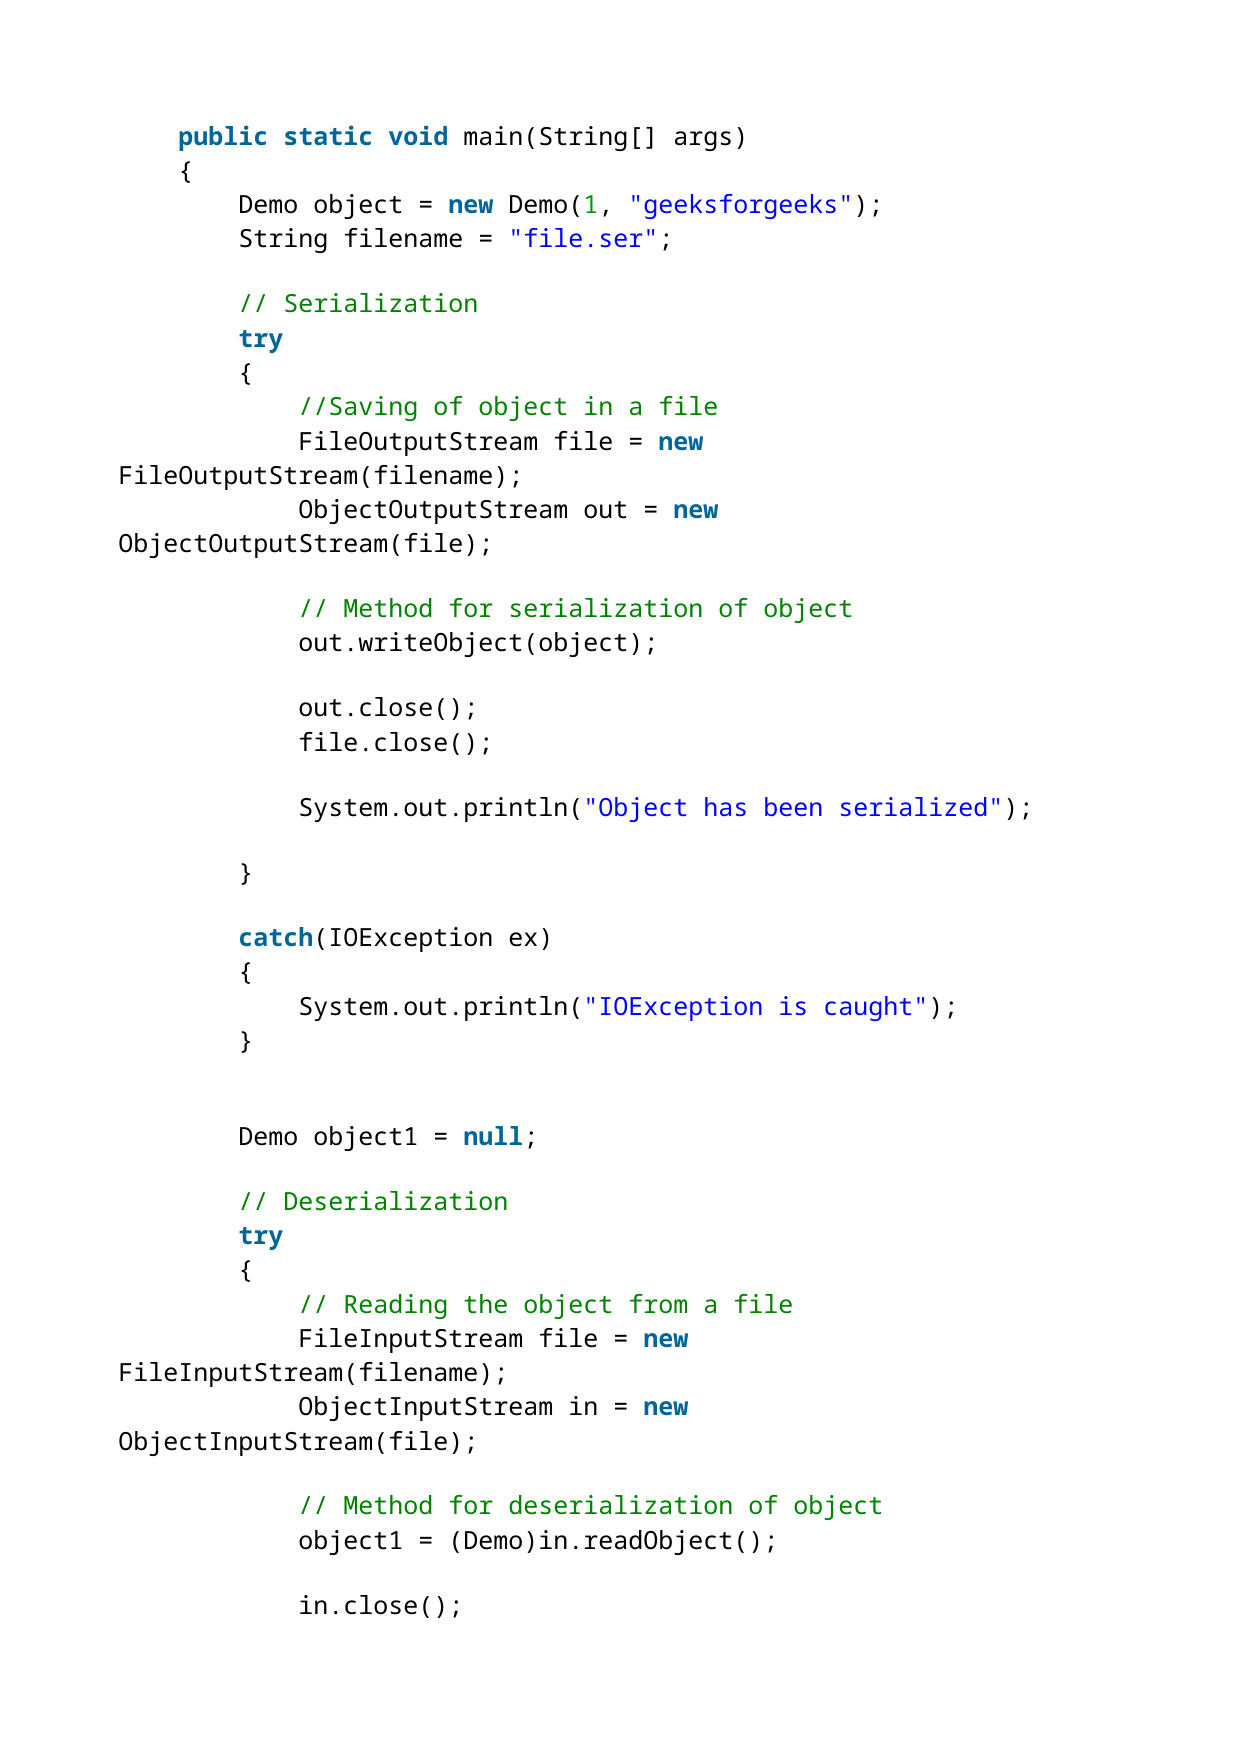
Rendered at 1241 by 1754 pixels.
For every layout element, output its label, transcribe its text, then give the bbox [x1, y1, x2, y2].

table_header public static void main(String[] args) { Demo object = new Demo(1, "geeksforgeeks"); String filename = "file.ser"; // Serialization try { //Saving of object in a file FileOutputStream file = new FileOutputStream(filename); ObjectOutputStream out = new ObjectOutputStream(file); // Method for serialization of object out.writeObject(object); out.close(); file.close(); System.out.println("Object has been serialized"); } catch(IOException ex) { System.out.println("IOException is caught"); } Demo object1 = null; // Deserialization try { // Reading the object from a file FileInputStream file = new FileInputStream(filename); ObjectInputStream in = new ObjectInputStream(file); // Method for deserialization of object object1 = (Demo)in.readObject(); in.close(); [118, 118, 1050, 1622]
